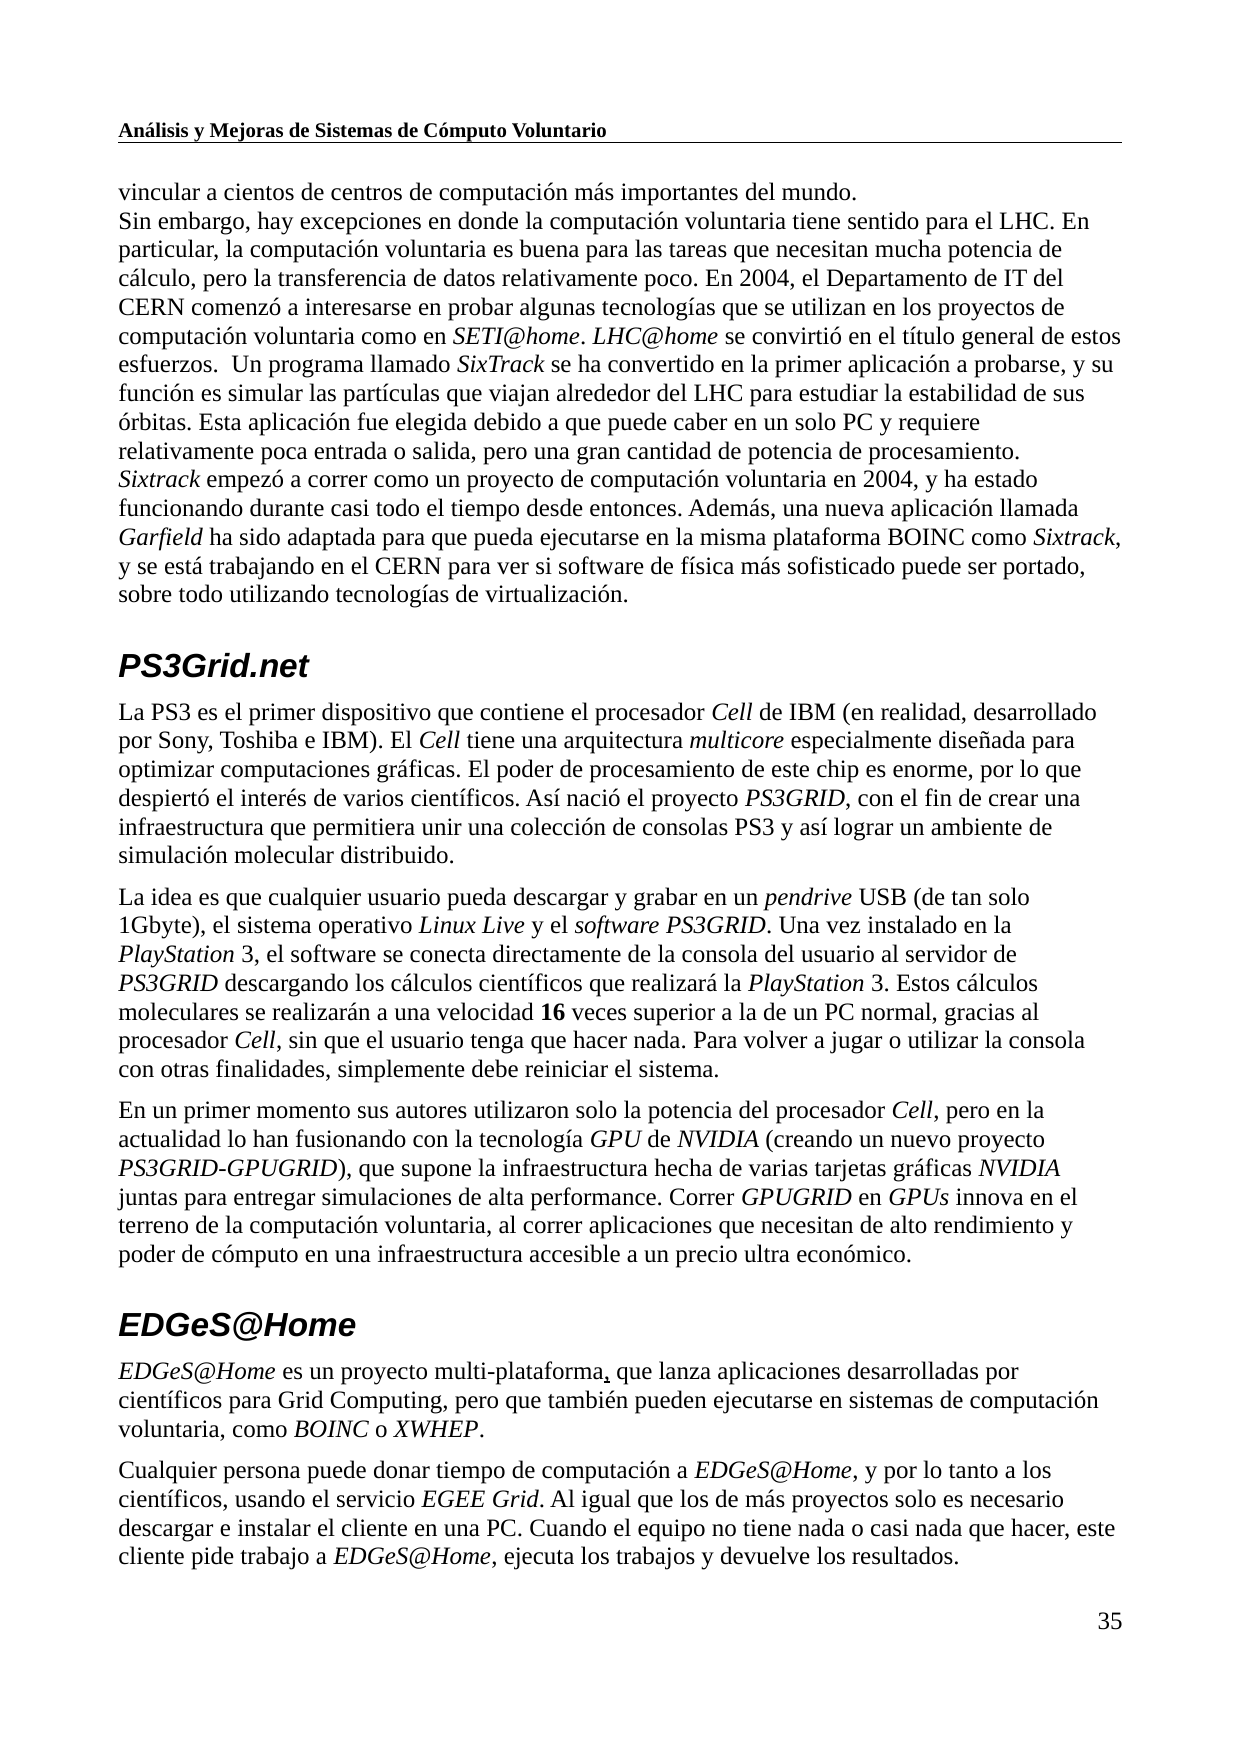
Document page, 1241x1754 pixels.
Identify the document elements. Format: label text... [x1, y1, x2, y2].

text vincular a cientos de centros de computación más importantes del mundo. Sin embargo, hay excepciones en donde la computación voluntaria tiene sentido para el LHC. En particular, la computación voluntaria es buena para las tareas que necesitan mucha potencia de cálculo, pero la transferencia de datos relativamente poco. En 2004, el Departamento de IT del CERN comenzó a interesarse en probar algunas tecnologías que se utilizan en los proyectos de computación voluntaria como en SETI@home. LHC@home se convirtió en el título general de estos esfuerzos. Un programa llamado SixTrack se ha convertido en la primer aplicación a probarse, y su función es simular las partículas que viajan alrededor del LHC para estudiar la estabilidad de sus órbitas. Esta aplicación fue elegida debido a que puede caber en un solo PC y requiere relativamente poca entrada o salida, pero una gran cantidad de potencia de procesamiento. Sixtrack empezó a correr como un proyecto de computación voluntaria en 2004, y ha estado funcionando durante casi todo el tiempo desde entonces. Además, una nueva aplicación llamada Garfield ha sido adaptada para que pueda ejecutarse en la misma plataforma BOINC como Sixtrack, y se está trabajando en el CERN para ver si software de física más sofisticado puede ser portado, sobre todo utilizando tecnologías de virtualización. [118, 177, 1122, 608]
text En un primer momento sus autores utilizaron solo la potencia del procesador Cell, pero en la actualidad lo han fusionando con la tecnología GPU de NVIDIA (creando un nuevo proyecto PS3GRID-GPUGRID), que supone la infraestructura hecha de varias tarjetas gráficas NVIDIA juntas para entregar simulaciones de alta performance. Correr GPUGRID en GPUs innova en el terreno de la computación voluntaria, al correr aplicaciones que necesitan de alto rendimiento y poder de cómputo en una infraestructura accesible a un precio ultra económico. [118, 1096, 1122, 1268]
text La PS3 es el primer dispositivo que contiene el procesador Cell de IBM (en realidad, desarrollado por Sony, Toshiba e IBM). El Cell tiene una arquitectura multicore especialmente diseñada para optimizar computaciones gráficas. El poder de procesamiento de este chip es enorme, por lo que despiertó el interés de varios científicos. Así nació el proyecto PS3GRID, con el fin de crear una infraestructura que permitiera unir una colección de consolas PS3 y así lograr un ambiente de simulación molecular distribuido. [118, 697, 1122, 869]
subtitle EDGeS@Home [118, 1306, 1122, 1344]
text EDGeS@Home es un proyecto multi-plataforma, que lanza aplicaciones desarrolladas por científicos para Grid Computing, pero que también pueden ejecutarse en sistemas de computación voluntaria, como BOINC o XWHEP. [118, 1356, 1122, 1443]
text Cualquier persona puede donar tiempo de computación a EDGeS@Home, y por lo tanto a los científicos, usando el servicio EGEE Grid. Al igual que los de más proyectos solo es necesario descargar e instalar el cliente en una PC. Cuando el equipo no tiene nada o casi nada que hacer, este cliente pide trabajo a EDGeS@Home, ejecuta los trabajos y devuelve los resultados. [118, 1455, 1122, 1570]
subtitle PS3Grid.net [118, 646, 1122, 684]
text La idea es que cualquier usuario pueda descargar y grabar en un pendrive USB (de tan solo 1Gbyte), el sistema operativo Linux Live y el software PS3GRID. Una vez instalado en la PlayStation 3, el software se conecta directamente de la consola del usuario al servidor de PS3GRID descargando los cálculos científicos que realizará la PlayStation 3. Estos cálculos moleculares se realizarán a una velocidad 16 veces superior a la de un PC normal, gracias al procesador Cell, sin que el usuario tenga que hacer nada. Para volver a jugar o utilizar la consola con otras finalidades, simplemente debe reiniciar el sistema. [118, 882, 1122, 1083]
